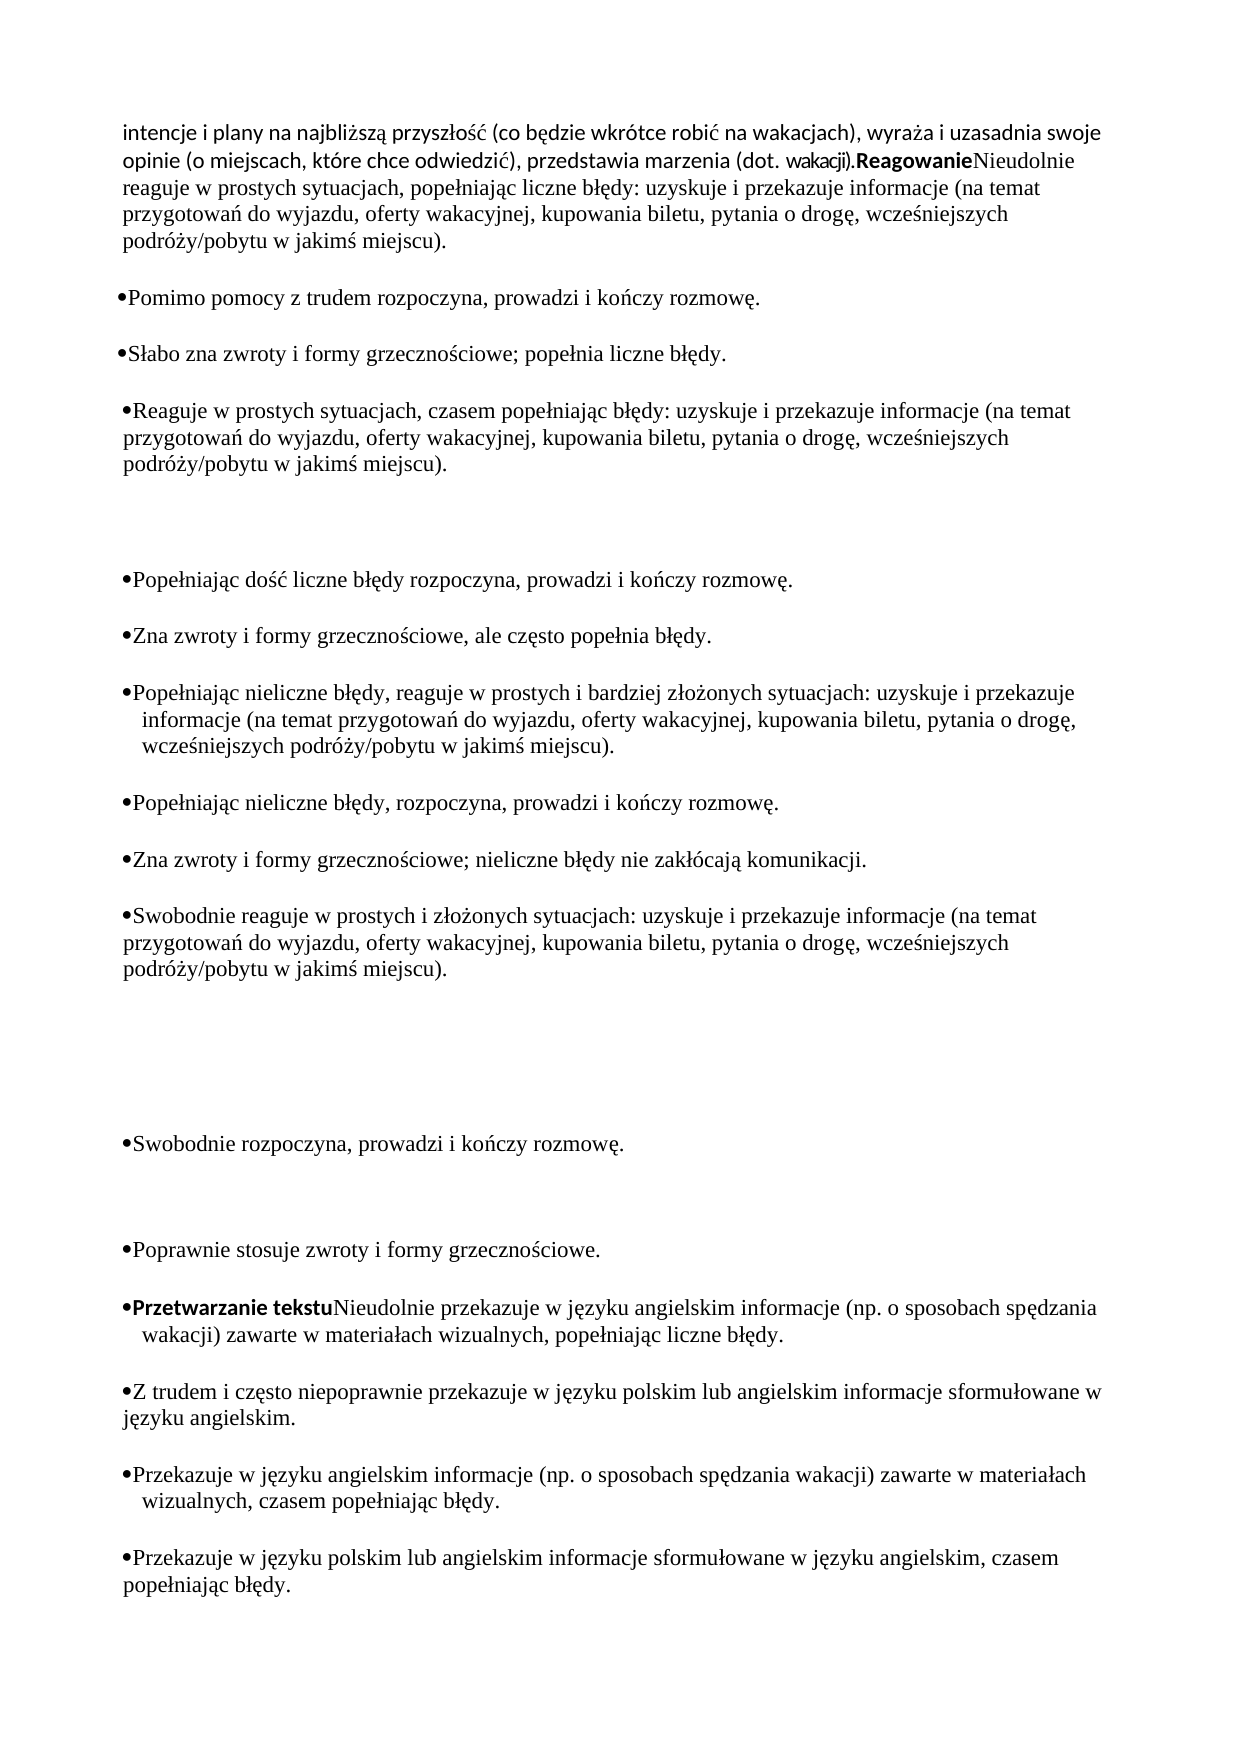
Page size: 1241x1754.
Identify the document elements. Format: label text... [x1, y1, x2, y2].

list Zna zwroty i formy grzecznościowe; nieliczne błędy nie zakłócają komunikacji. [123, 846, 1122, 872]
list Popełniając dość liczne błędy rozpoczyna, prowadzi i kończy rozmowę. [123, 566, 1122, 592]
list Przekazuje w języku angielskim informacje (np. o sposobach spędzania wakacji) zawarte w materiałach wizualnych, czasem popełniając błędy. [123, 1461, 1122, 1514]
list Pomimo pomocy z trudem rozpoczyna, prowadzi i kończy rozmowę. [118, 284, 1122, 310]
list Zna zwroty i formy grzecznościowe, ale często popełnia błędy. [123, 623, 1122, 649]
list Swobodnie rozpoczyna, prowadzi i kończy rozmowę. [123, 1130, 1122, 1157]
list Przekazuje w języku polskim lub angielskim informacje sformułowane w języku angielskim, czasem popełniając błędy. [123, 1544, 1122, 1597]
list Reaguje w prostych sytuacjach, czasem popełniając błędy: uzyskuje i przekazuje informacje (na temat przygotowań do wyjazdu, oferty wakacyjnej, kupowania biletu, pytania o drogę, wcześniejszych podróży/pobytu w jakimś miejscu). [123, 397, 1122, 476]
list Słabo zna zwroty i formy grzecznościowe; popełnia liczne błędy. [118, 340, 1122, 367]
list intencje i plany na najbliższą przyszłość (co będzie wkrótce robić na wakacjach), wyraża i uzasadnia swoje opinie (o miejscach, które chce odwiedzić), przedstawia marzenia (dot. wakacji).ReagowanieNieudolnie reaguje w prostych sytuacjach, popełniając liczne błędy: uzyskuje i przekazuje informacje (na temat przygotowań do wyjazdu, oferty wakacyjnej, kupowania biletu, pytania o drogę, wcześniejszych podróży/pobytu w jakimś miejscu). [122, 118, 1122, 253]
list Poprawnie stosuje zwroty i formy grzecznościowe. [123, 1237, 1122, 1263]
list Z trudem i często niepoprawnie przekazuje w języku polskim lub angielskim informacje sformułowane w języku angielskim. [123, 1378, 1122, 1431]
list Przetwarzanie tekstuNieudolnie przekazuje w języku angielskim informacje (np. o sposobach spędzania wakacji) zawarte w materiałach wizualnych, popełniając liczne błędy. [123, 1293, 1122, 1348]
list Swobodnie reaguje w prostych i złożonych sytuacjach: uzyskuje i przekazuje informacje (na temat przygotowań do wyjazdu, oferty wakacyjnej, kupowania biletu, pytania o drogę, wcześniejszych podróży/pobytu w jakimś miejscu). [123, 902, 1122, 981]
list Popełniając nieliczne błędy, rozpoczyna, prowadzi i kończy rozmowę. [123, 789, 1122, 815]
list Popełniając nieliczne błędy, reaguje w prostych i bardziej złożonych sytuacjach: uzyskuje i przekazuje informacje (na temat przygotowań do wyjazdu, oferty wakacyjnej, kupowania biletu, pytania o drogę, wcześniejszych podróży/pobytu w jakimś miejscu). [123, 679, 1122, 758]
